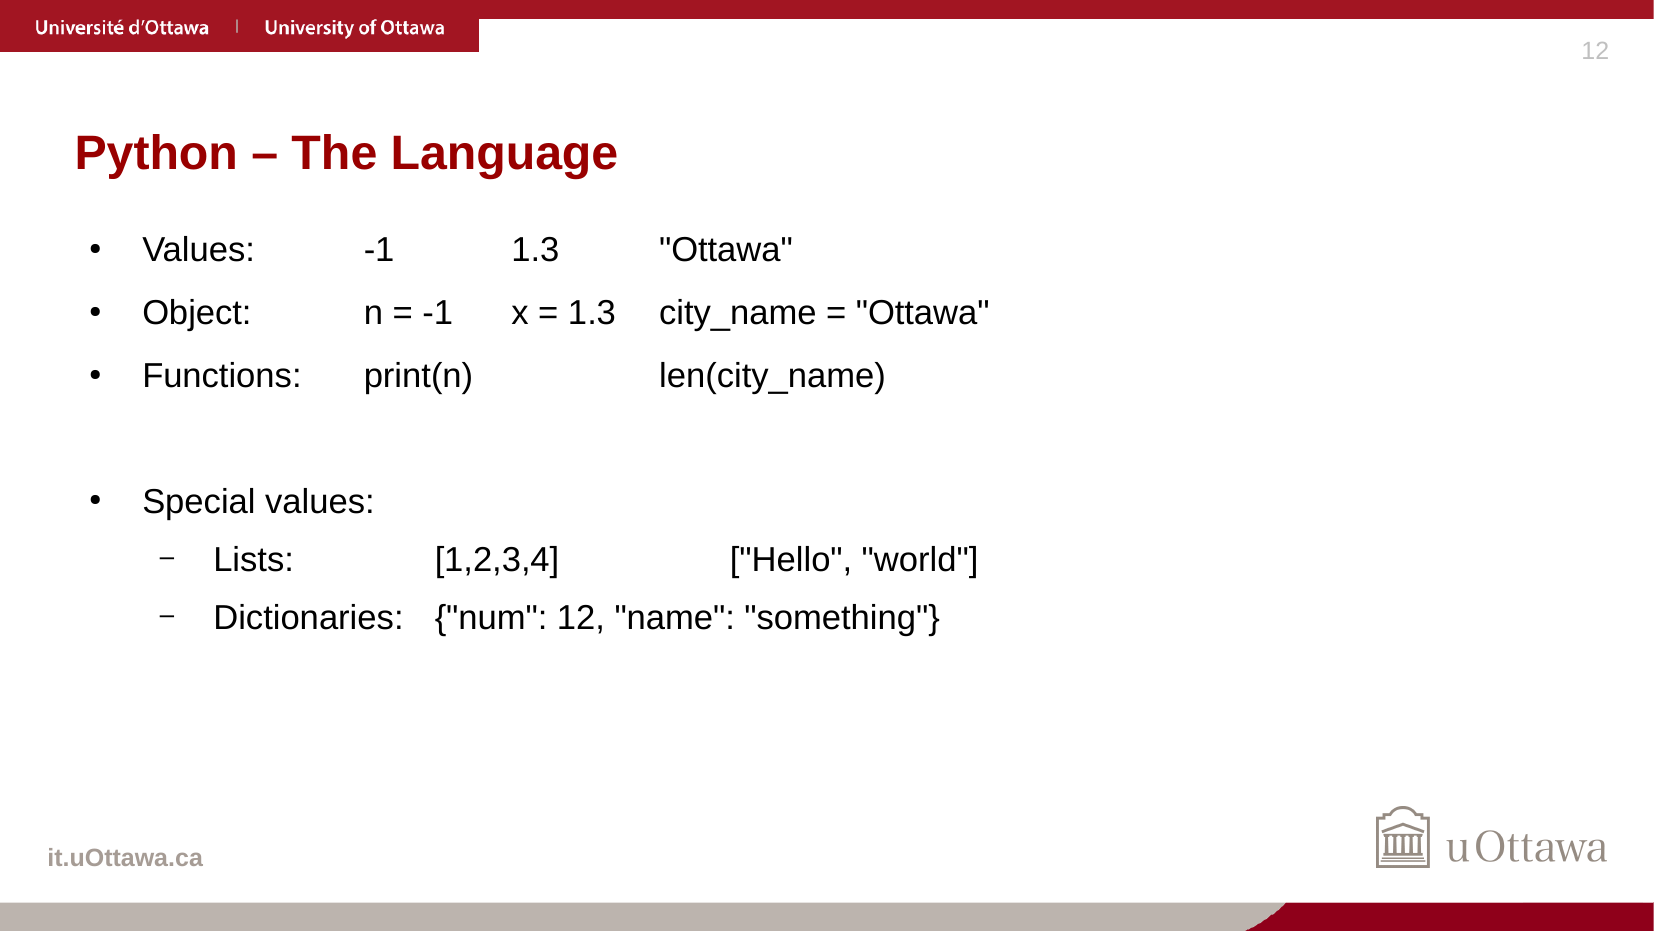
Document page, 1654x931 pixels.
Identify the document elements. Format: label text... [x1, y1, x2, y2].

picture [0, 0, 1654, 52]
picture [1376, 806, 1607, 868]
list Values: -1 1.3 "Ottawa" Object: n = -1 x = 1.3 city_name = "Ottawa" Functions: print(n) len(city_name) Special values: Lists: [1,2,3,4] ["Hello", "world"] Dictionaries: {"num": 12, "name": "something"} [71, 230, 1477, 740]
title Python – The Language [74, 93, 1481, 212]
picture [0, 903, 1654, 931]
